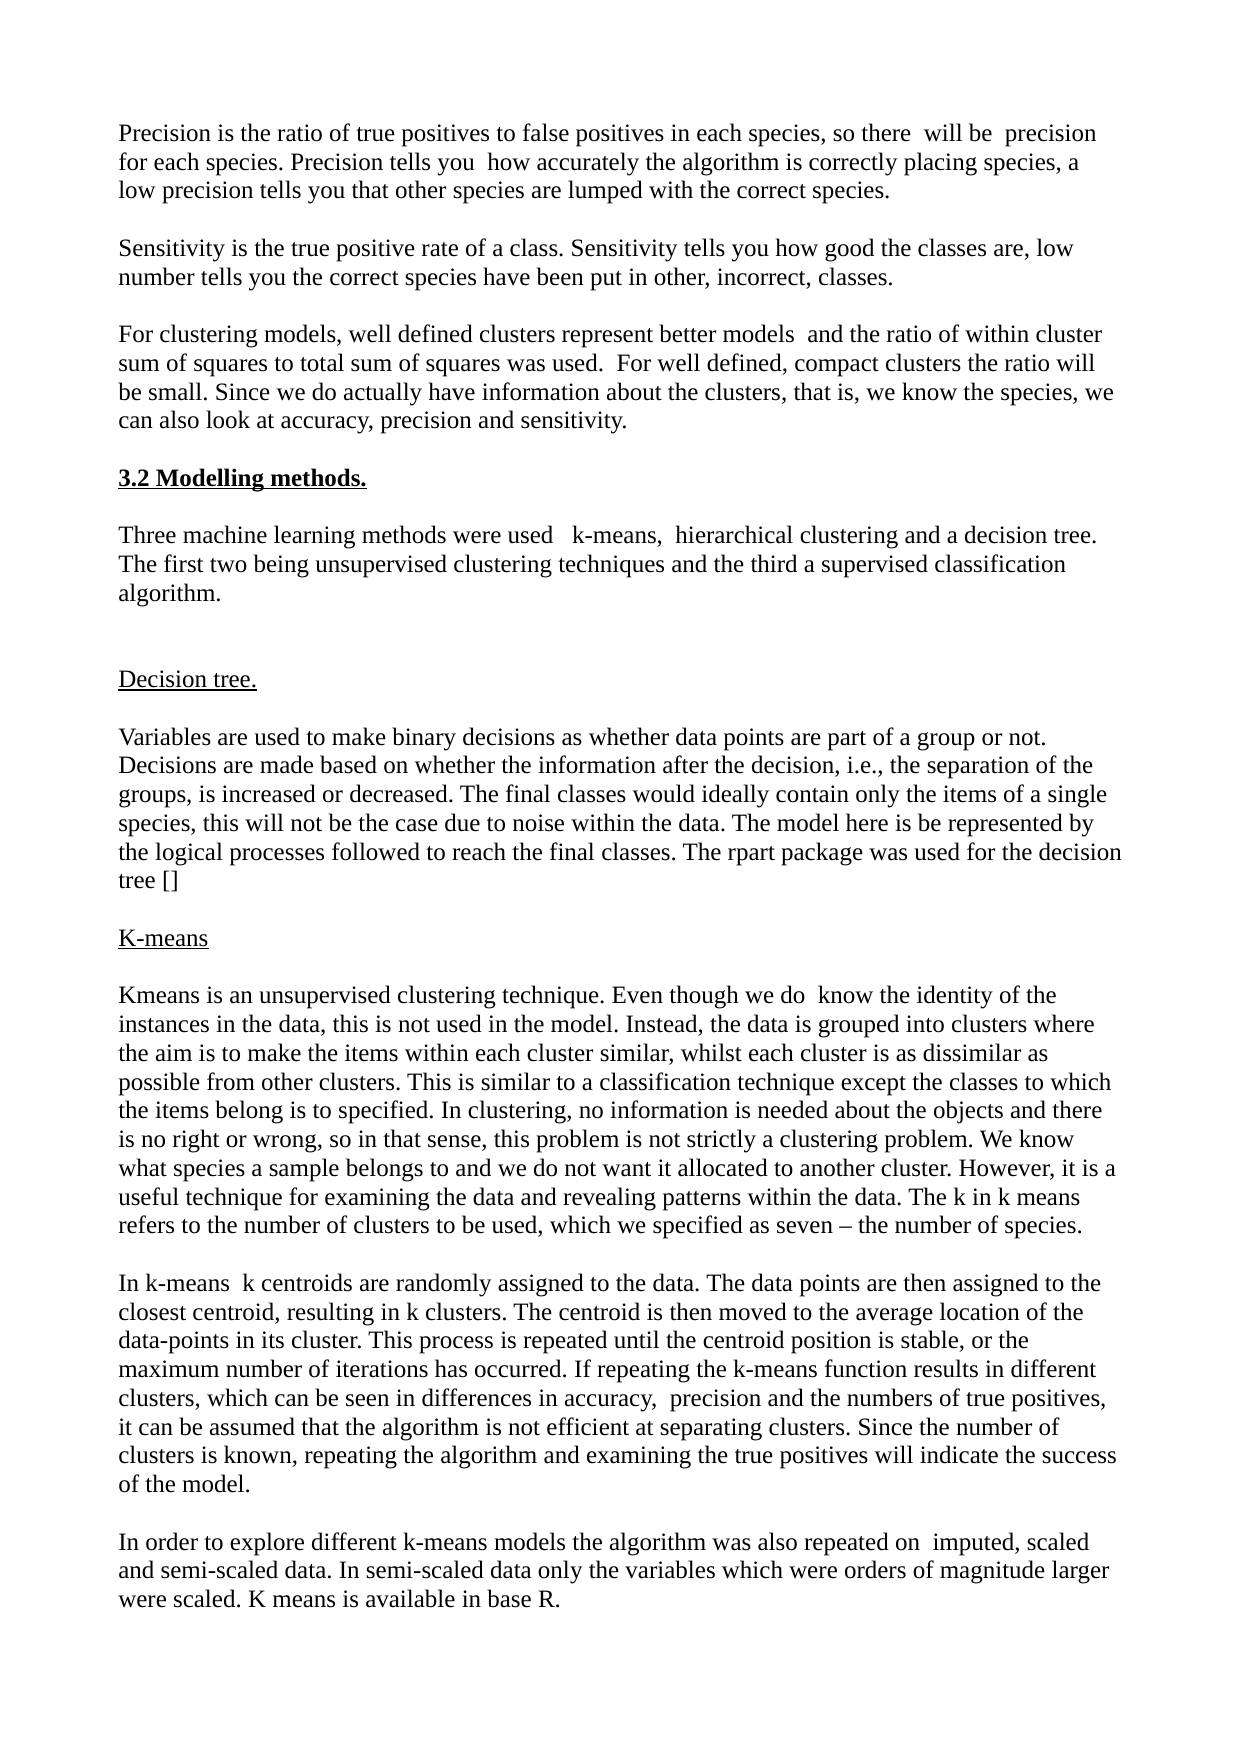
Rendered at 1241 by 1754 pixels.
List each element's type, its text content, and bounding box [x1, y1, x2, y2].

text In k-means k centroids are randomly assigned to the data. The data points are then assigned to the closest centroid, resulting in k clusters. The centroid is then moved to the average location of the data-points in its cluster. This process is repeated until the centroid position is stable, or the maximum number of iterations has occurred. If repeating the k-means function results in different clusters, which can be seen in differences in accuracy, precision and the numbers of true positives, it can be assumed that the algorithm is not efficient at separating clusters. Since the number of clusters is known, repeating the algorithm and examining the true positives will indicate the success of the model. [118, 1268, 1122, 1498]
text Three machine learning methods were used k-means, hierarchical clustering and a decision tree. The first two being unsupervised clustering techniques and the third a supervised classification algorithm. [118, 521, 1122, 607]
text 3.2 Modelling methods. [118, 463, 1122, 492]
text Sensitivity is the true positive rate of a class. Sensitivity tells you how good the classes are, low number tells you the correct species have been put in other, incorrect, classes. [118, 233, 1122, 291]
text K-means [118, 923, 1122, 952]
text For clustering models, well defined clusters represent better models and the ratio of within cluster sum of squares to total sum of squares was used. For well defined, compact clusters the ratio will be small. Since we do actually have information about the clusters, that is, we know the species, we can also look at accuracy, precision and sensitivity. [118, 319, 1122, 434]
text Precision is the ratio of true positives to false positives in each species, so there will be precision for each species. Precision tells you how accurately the algorithm is correctly placing species, a low precision tells you that other species are lumped with the correct species. [118, 118, 1122, 204]
text Decision tree. [118, 664, 1122, 693]
text Kmeans is an unsupervised clustering technique. Even though we do know the identity of the instances in the data, this is not used in the model. Instead, the data is grouped into clusters where the aim is to make the items within each cluster similar, whilst each cluster is as dissimilar as possible from other clusters. This is similar to a classification technique except the classes to which the items belong is to specified. In clustering, no information is needed about the objects and there is no right or wrong, so in that sense, this problem is not strictly a clustering problem. We know what species a sample belongs to and we do not want it allocated to another cluster. However, it is a useful technique for examining the data and revealing patterns within the data. The k in k means refers to the number of clusters to be used, which we specified as seven – the number of species. [118, 981, 1122, 1239]
text Variables are used to make binary decisions as whether data points are part of a group or not. Decisions are made based on whether the information after the decision, i.e., the separation of the groups, is increased or decreased. The final classes would ideally contain only the items of a single species, this will not be the case due to noise within the data. The model here is be represented by the logical processes followed to reach the final classes. The rpart package was used for the decision tree [] [118, 722, 1122, 894]
text In order to explore different k-means models the algorithm was also repeated on imputed, scaled and semi-scaled data. In semi-scaled data only the variables which were orders of magnitude larger were scaled. K means is available in base R. [118, 1527, 1122, 1613]
